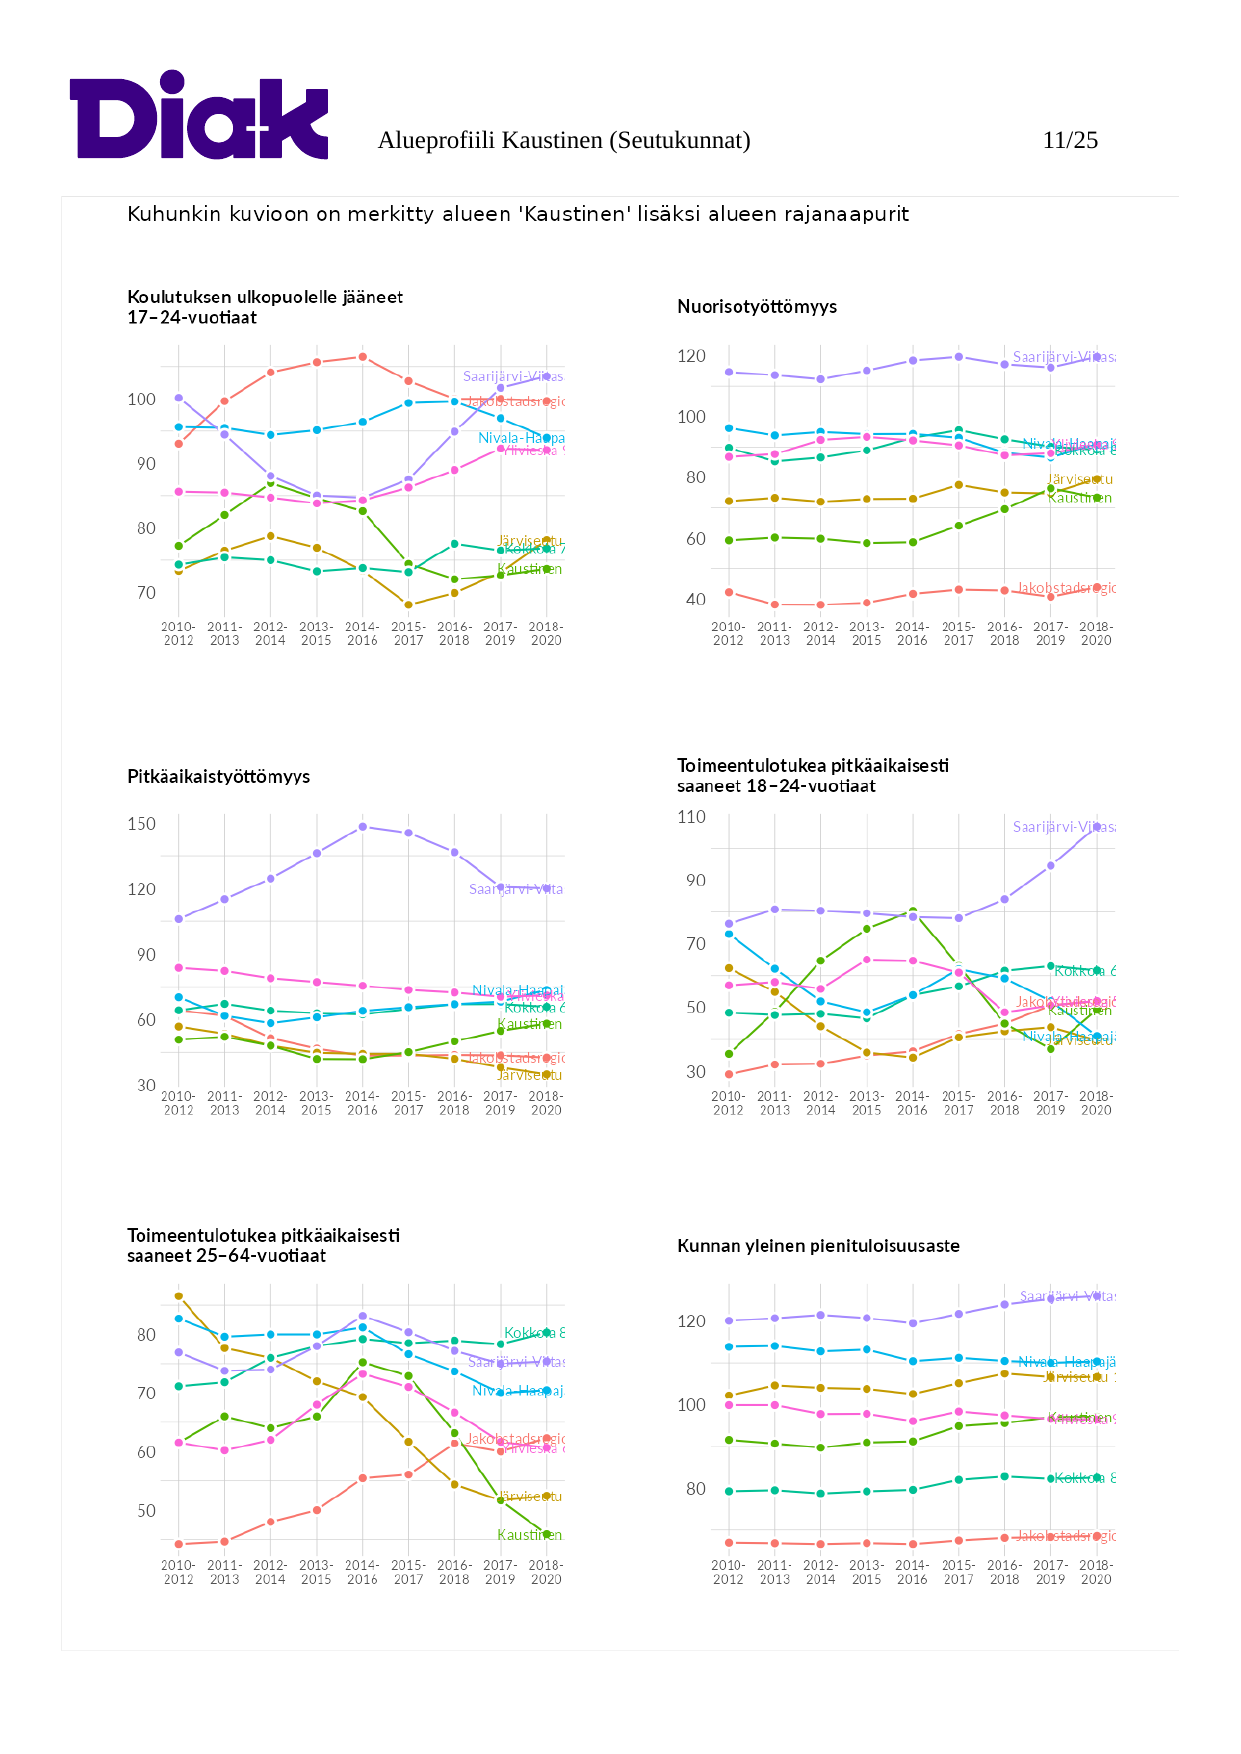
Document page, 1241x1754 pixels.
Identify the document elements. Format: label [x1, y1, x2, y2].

picture [61, 196, 1179, 1651]
